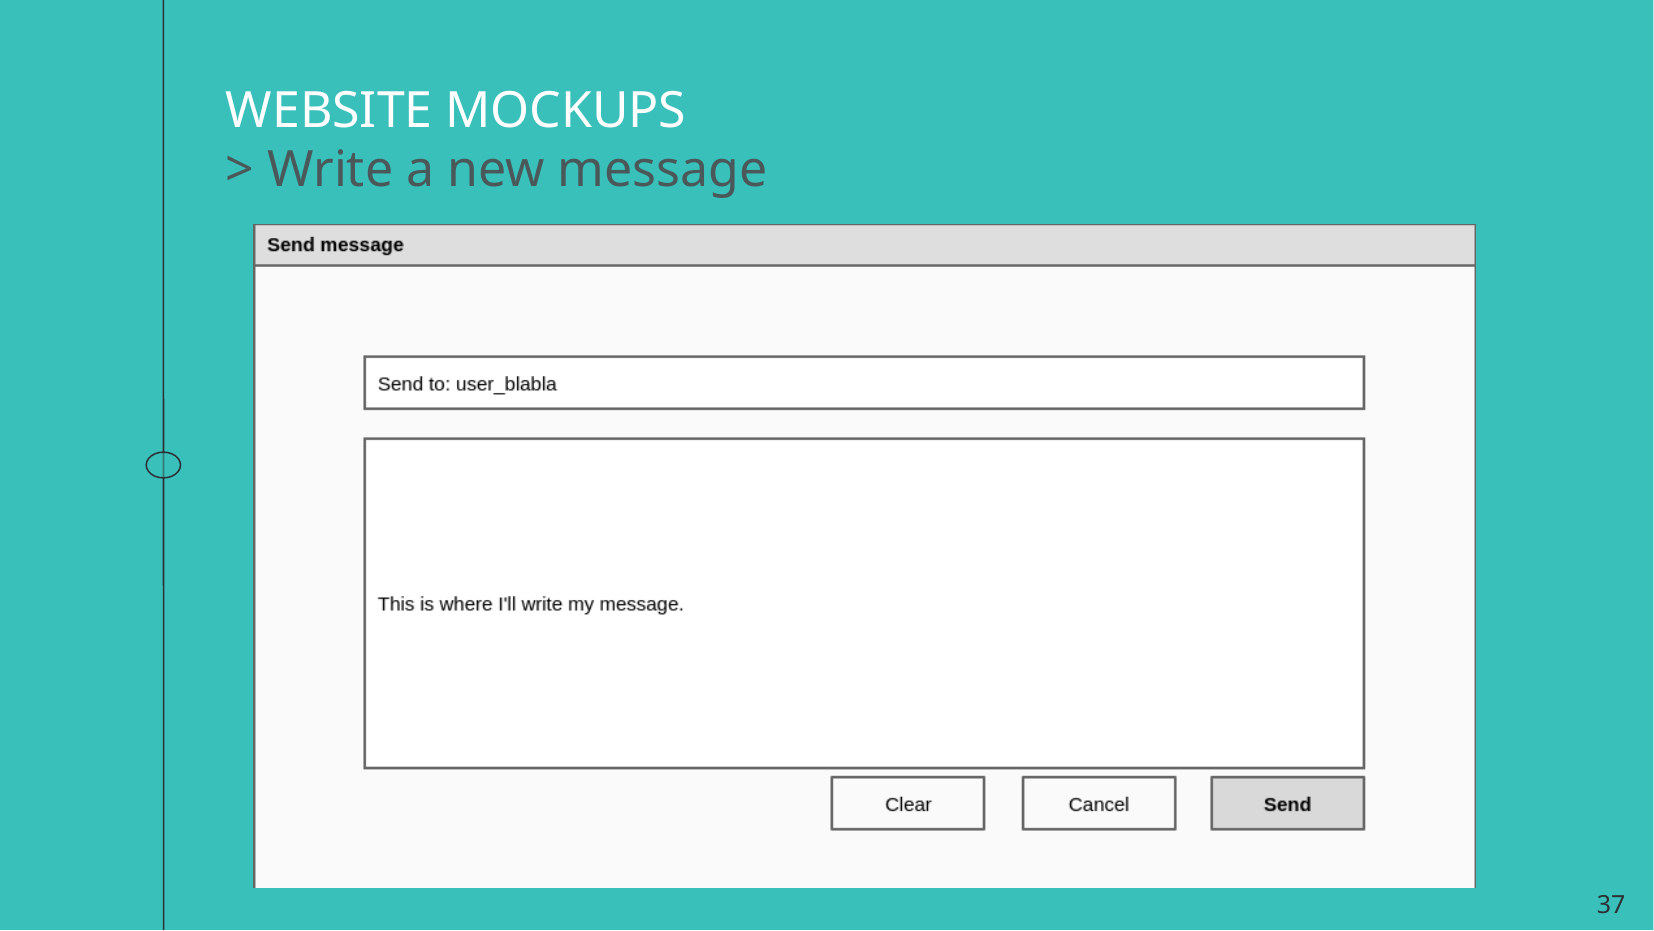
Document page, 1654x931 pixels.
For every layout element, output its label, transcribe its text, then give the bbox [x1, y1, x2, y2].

title > Write a new message [210, 153, 1451, 212]
title WEBSITE MOCKUPS [210, 90, 1451, 153]
slide_number [1541, 873, 1641, 931]
picture [253, 224, 1476, 888]
